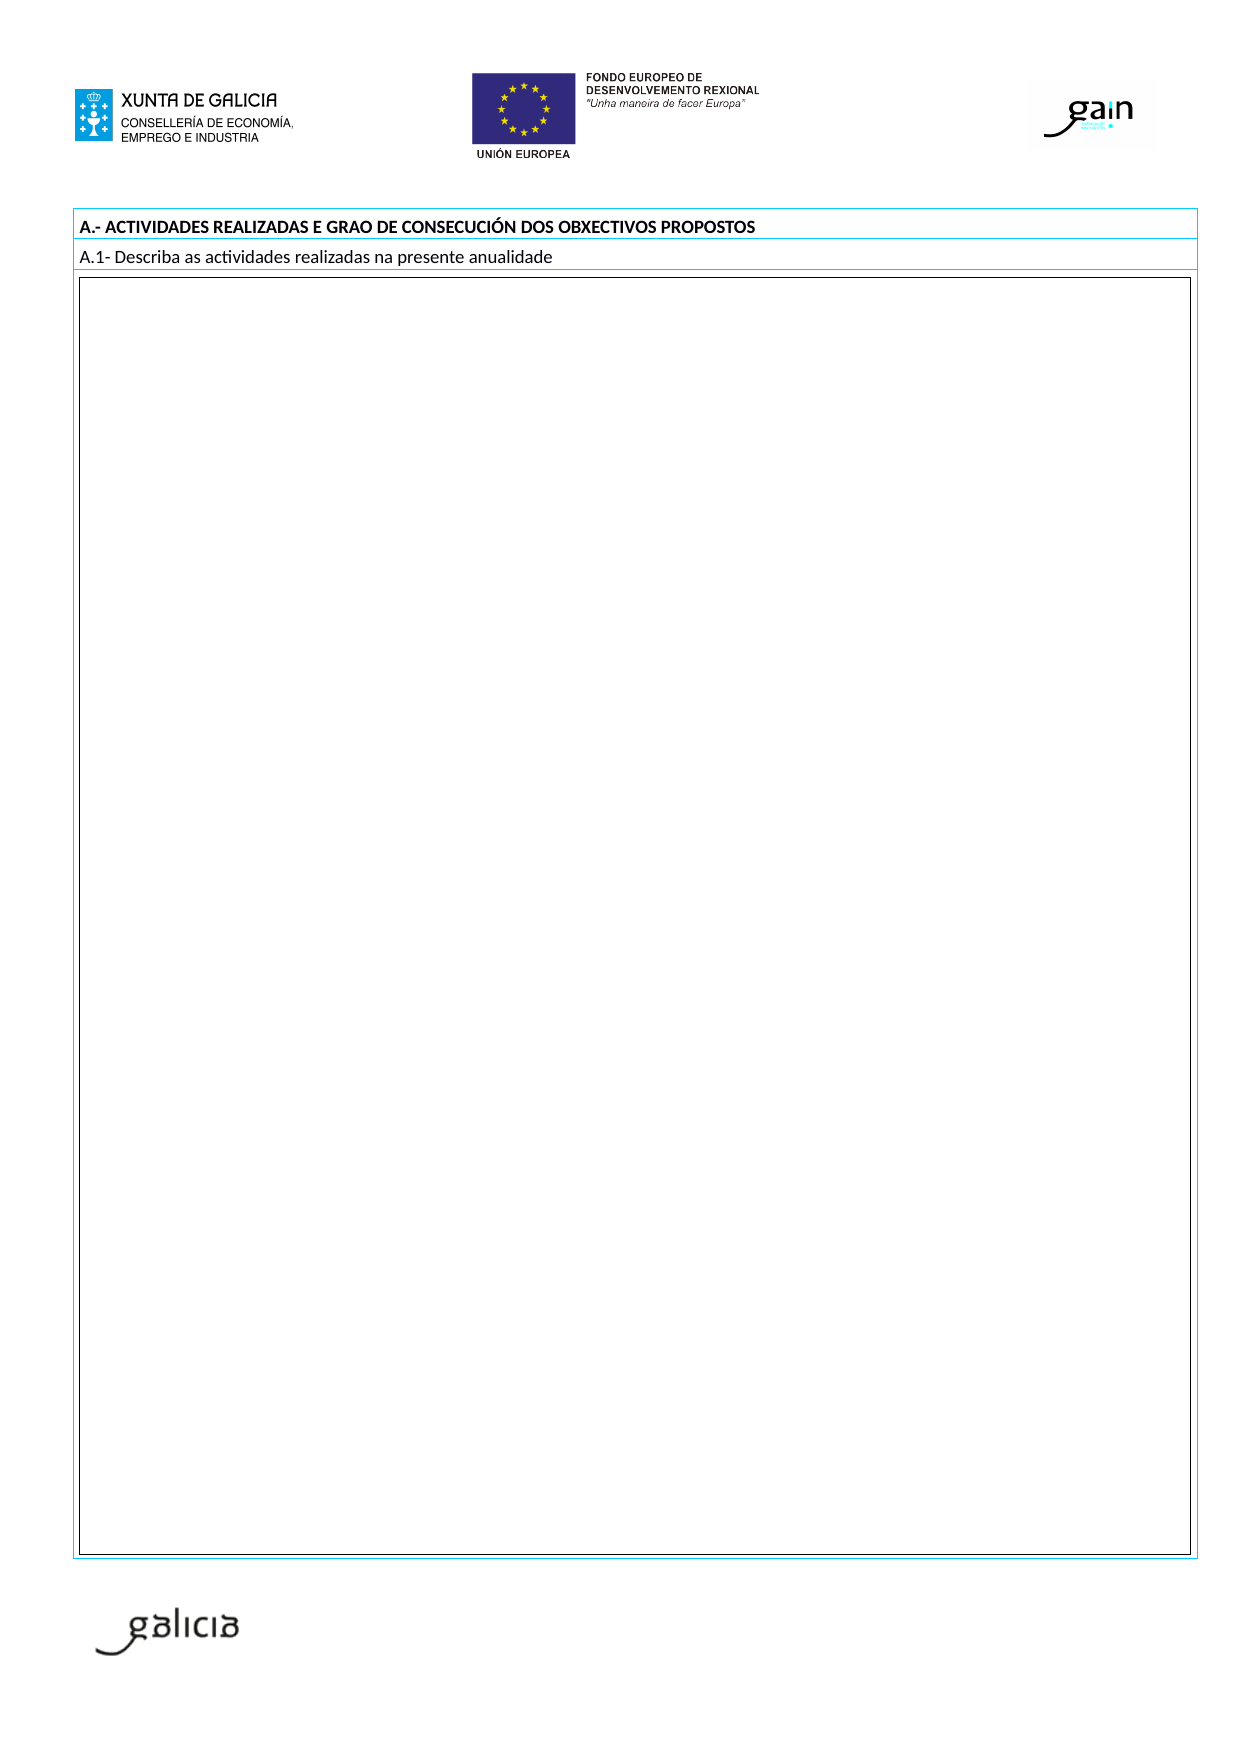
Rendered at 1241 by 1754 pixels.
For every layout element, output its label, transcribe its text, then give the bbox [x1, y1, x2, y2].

picture [472, 73, 759, 158]
table_cell A.1- Describa as actividades realizadas na presente anualidade [74, 239, 1197, 268]
picture [75, 1586, 265, 1681]
picture [1027, 81, 1157, 150]
picture [113, 89, 293, 142]
table_header A.- ACTIVIDADES REALIZADAS E GRAO DE CONSECUCIÓN DOS OBXECTIVOS PROPOSTOS [74, 209, 1197, 238]
picture [88, 119, 99, 135]
table_cell [74, 270, 1197, 1558]
